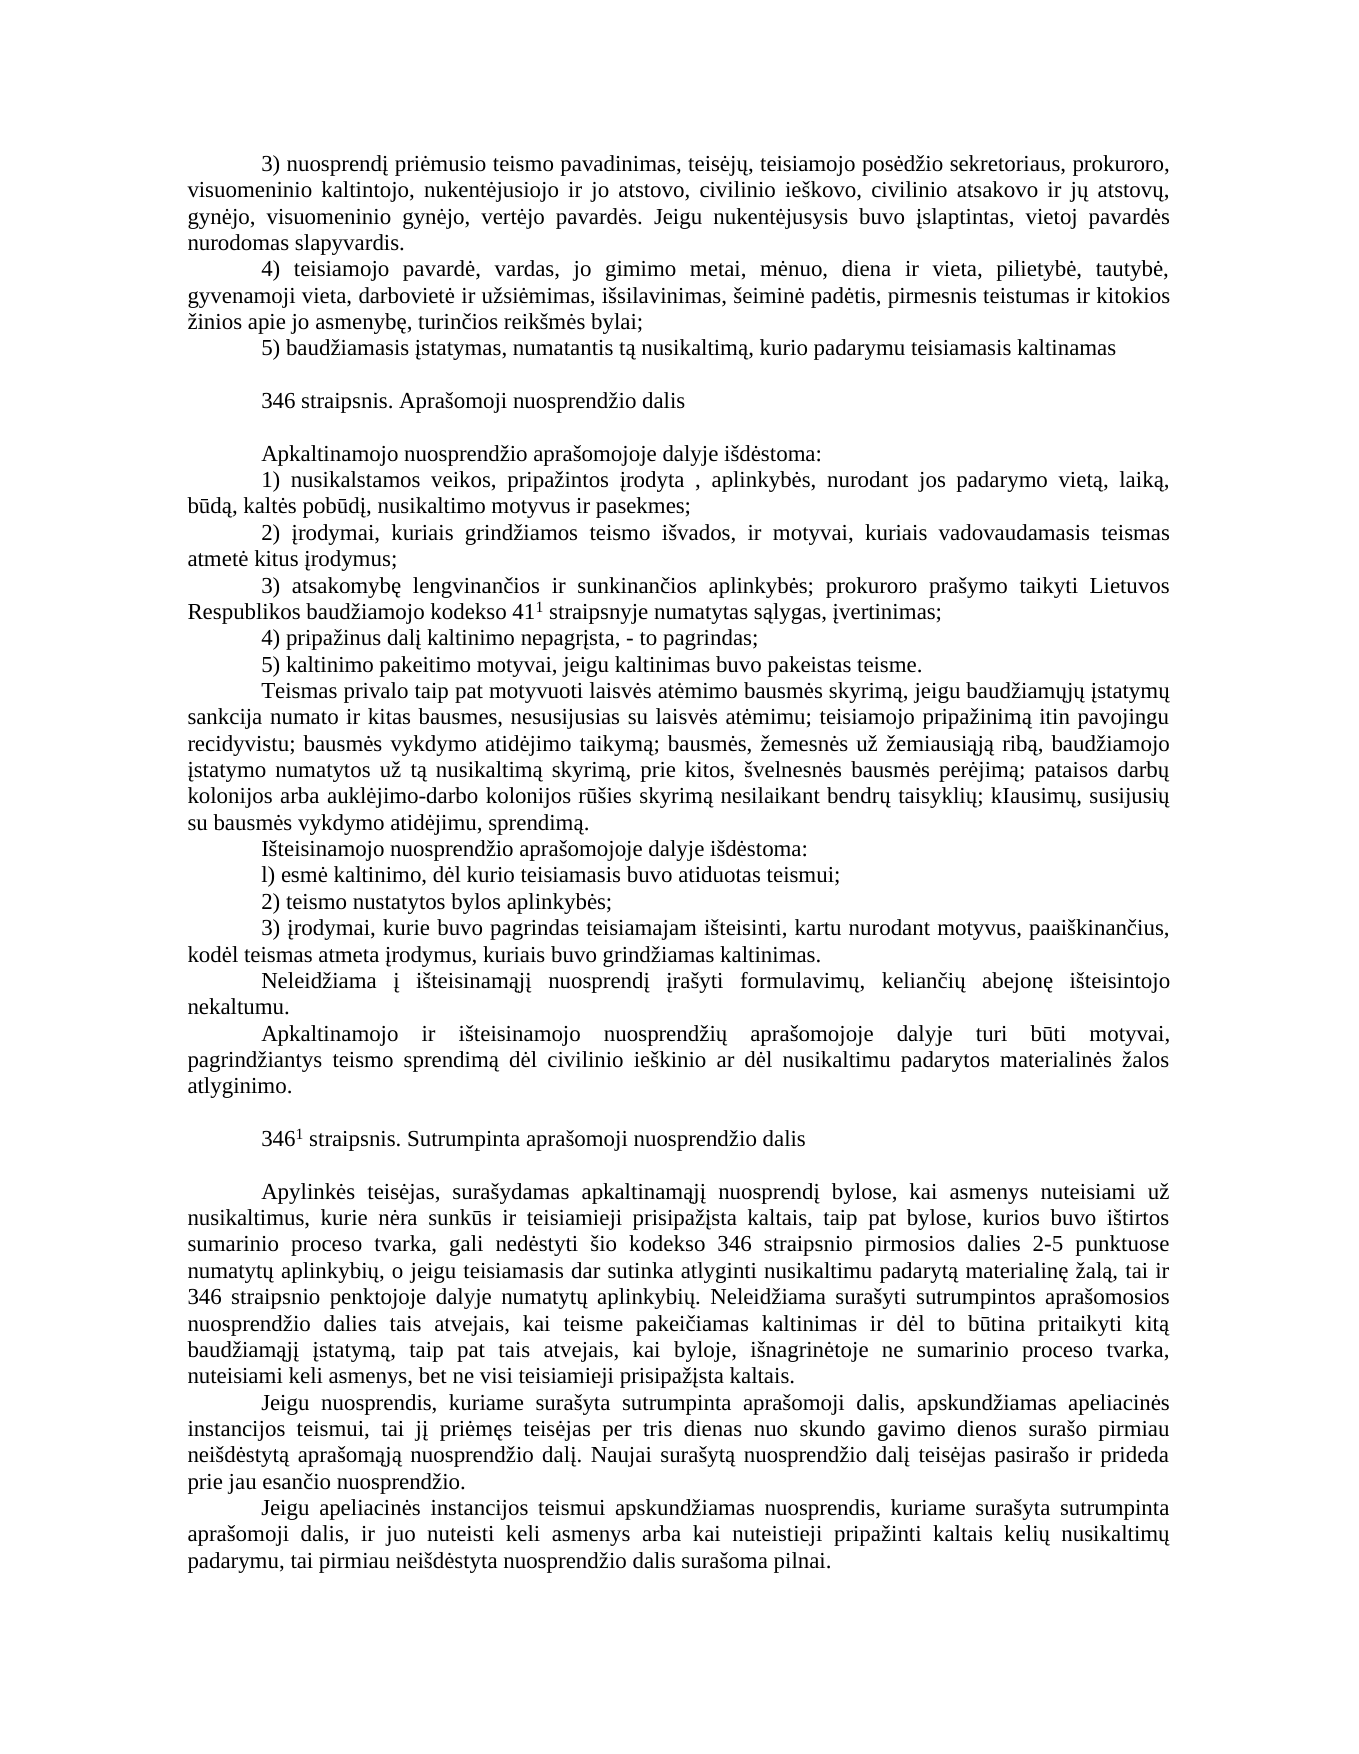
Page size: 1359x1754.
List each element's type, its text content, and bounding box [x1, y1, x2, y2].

text 2) įrodymai, kuriais grindžiamos teismo išvados, ir motyvai, kuriais vadovaudamasis teismas atmetė kitus įrodymus; [187, 519, 1171, 572]
text 5) kaltinimo pakeitimo motyvai, jeigu kaltinimas buvo pakeistas teisme. [187, 651, 1171, 677]
text l) esmė kaltinimo, dėl kurio teisiamasis buvo atiduotas teismui; [187, 862, 1171, 888]
text 1) nusikalstamos veikos, pripažintos įrodyta , aplinkybės, nurodant jos padarymo vietą, laiką, būdą, kaltės pobūdį, nusikaltimo motyvus ir pasekmes; [187, 466, 1171, 519]
text Teismas privalo taip pat motyvuoti laisvės atėmimo bausmės skyrimą, jeigu baudžiamųjų įstatymų sankcija numato ir kitas bausmes, nesusijusias su laisvės atėmimu; teisiamojo pripažinimą itin pavojingu recidyvistu; bausmės vykdymo atidėjimo taikymą; bausmės, žemesnės už žemiausiąją ribą, baudžiamojo įstatymo numatytos už tą nusikaltimą skyrimą, prie kitos, švelnesnės bausmės perėjimą; pataisos darbų kolonijos arba auklėjimo-darbo kolonijos rūšies skyrimą nesilaikant bendrų taisyklių; kIausimų, susijusių su bausmės vykdymo atidėjimu, sprendimą. [187, 677, 1171, 835]
text Apkaltinamojo nuosprendžio aprašomojoje dalyje išdėstoma: [187, 440, 1171, 466]
text 3461 straipsnis. Sutrumpinta aprašomoji nuosprendžio dalis [187, 1125, 1171, 1151]
text 3) nuosprendį priėmusio teismo pavadinimas, teisėjų, teisiamojo posėdžio sekretoriaus, prokuroro, visuomeninio kaltintojo, nukentėjusiojo ir jo atstovo, civilinio ieškovo, civilinio atsakovo ir jų atstovų, gynėjo, visuomeninio gynėjo, vertėjo pavardės. Jeigu nukentėjusysis buvo įslaptintas, vietoj pavardės nurodomas slapyvardis. [187, 150, 1171, 255]
text 346 straipsnis. Aprašomoji nuosprendžio dalis [187, 387, 1171, 413]
text Apkaltinamojo ir išteisinamojo nuosprendžių aprašomojoje dalyje turi būti motyvai, pagrindžiantys teismo sprendimą dėl civilinio ieškinio ar dėl nusikaltimu padarytos materialinės žalos atlyginimo. [187, 1020, 1171, 1099]
text 5) baudžiamasis įstatymas, numatantis tą nusikaltimą, kurio padarymu teisiamasis kaltinamas [187, 334, 1171, 361]
text Jeigu nuosprendis, kuriame surašyta sutrumpinta aprašomoji dalis, apskundžiamas apeliacinės instancijos teismui, tai jį priėmęs teisėjas per tris dienas nuo skundo gavimo dienos surašo pirmiau neišdėstytą aprašomąją nuosprendžio dalį. Naujai surašytą nuosprendžio dalį teisėjas pasirašo ir prideda prie jau esančio nuosprendžio. [187, 1389, 1171, 1494]
text Neleidžiama į išteisinamąjį nuosprendį įrašyti formulavimų, keliančių abejonę išteisintojo nekaltumu. [187, 967, 1171, 1020]
text 3) įrodymai, kurie buvo pagrindas teisiamajam išteisinti, kartu nurodant motyvus, paaiškinančius, kodėl teismas atmeta įrodymus, kuriais buvo grindžiamas kaltinimas. [187, 914, 1171, 967]
text Apylinkės teisėjas, surašydamas apkaltinamąjį nuosprendį bylose, kai asmenys nuteisiami už nusikaltimus, kurie nėra sunkūs ir teisiamieji prisipažįsta kaltais, taip pat bylose, kurios buvo ištirtos sumarinio proceso tvarka, gali nedėstyti šio kodekso 346 straipsnio pirmosios dalies 2-5 punktuose numatytų aplinkybių, o jeigu teisiamasis dar sutinka atlyginti nusikaltimu padarytą materialinę žalą, tai ir 346 straipsnio penktojoje dalyje numatytų aplinkybių. Neleidžiama surašyti sutrumpintos aprašomosios nuosprendžio dalies tais atvejais, kai teisme pakeičiamas kaltinimas ir dėl to būtina pritaikyti kitą baudžiamąjį įstatymą, taip pat tais atvejais, kai byloje, išnagrinėtoje ne sumarinio proceso tvarka, nuteisiami keli asmenys, bet ne visi teisiamieji prisipažįsta kaltais. [187, 1178, 1171, 1389]
text Išteisinamojo nuosprendžio aprašomojoje dalyje išdėstoma: [187, 835, 1171, 862]
text Jeigu apeliacinės instancijos teismui apskundžiamas nuosprendis, kuriame surašyta sutrumpinta aprašomoji dalis, ir juo nuteisti keli asmenys arba kai nuteistieji pripažinti kaltais kelių nusikaltimų padarymu, tai pirmiau neišdėstyta nuosprendžio dalis surašoma pilnai. [187, 1494, 1171, 1573]
text 4) teisiamojo pavardė, vardas, jo gimimo metai, mėnuo, diena ir vieta, pilietybė, tautybė, gyvenamoji vieta, darbovietė ir užsiėmimas, išsilavinimas, šeiminė padėtis, pirmesnis teistumas ir kitokios žinios apie jo asmenybę, turinčios reikšmės bylai; [187, 255, 1171, 334]
text 3) atsakomybę lengvinančios ir sunkinančios aplinkybės; prokuroro prašymo taikyti Lietuvos Respublikos baudžiamojo kodekso 411 straipsnyje numatytas sąlygas, įvertinimas; [187, 572, 1171, 624]
text 4) pripažinus dalį kaltinimo nepagrįsta, - to pagrindas; [187, 624, 1171, 651]
text 2) teismo nustatytos bylos aplinkybės; [187, 888, 1171, 914]
